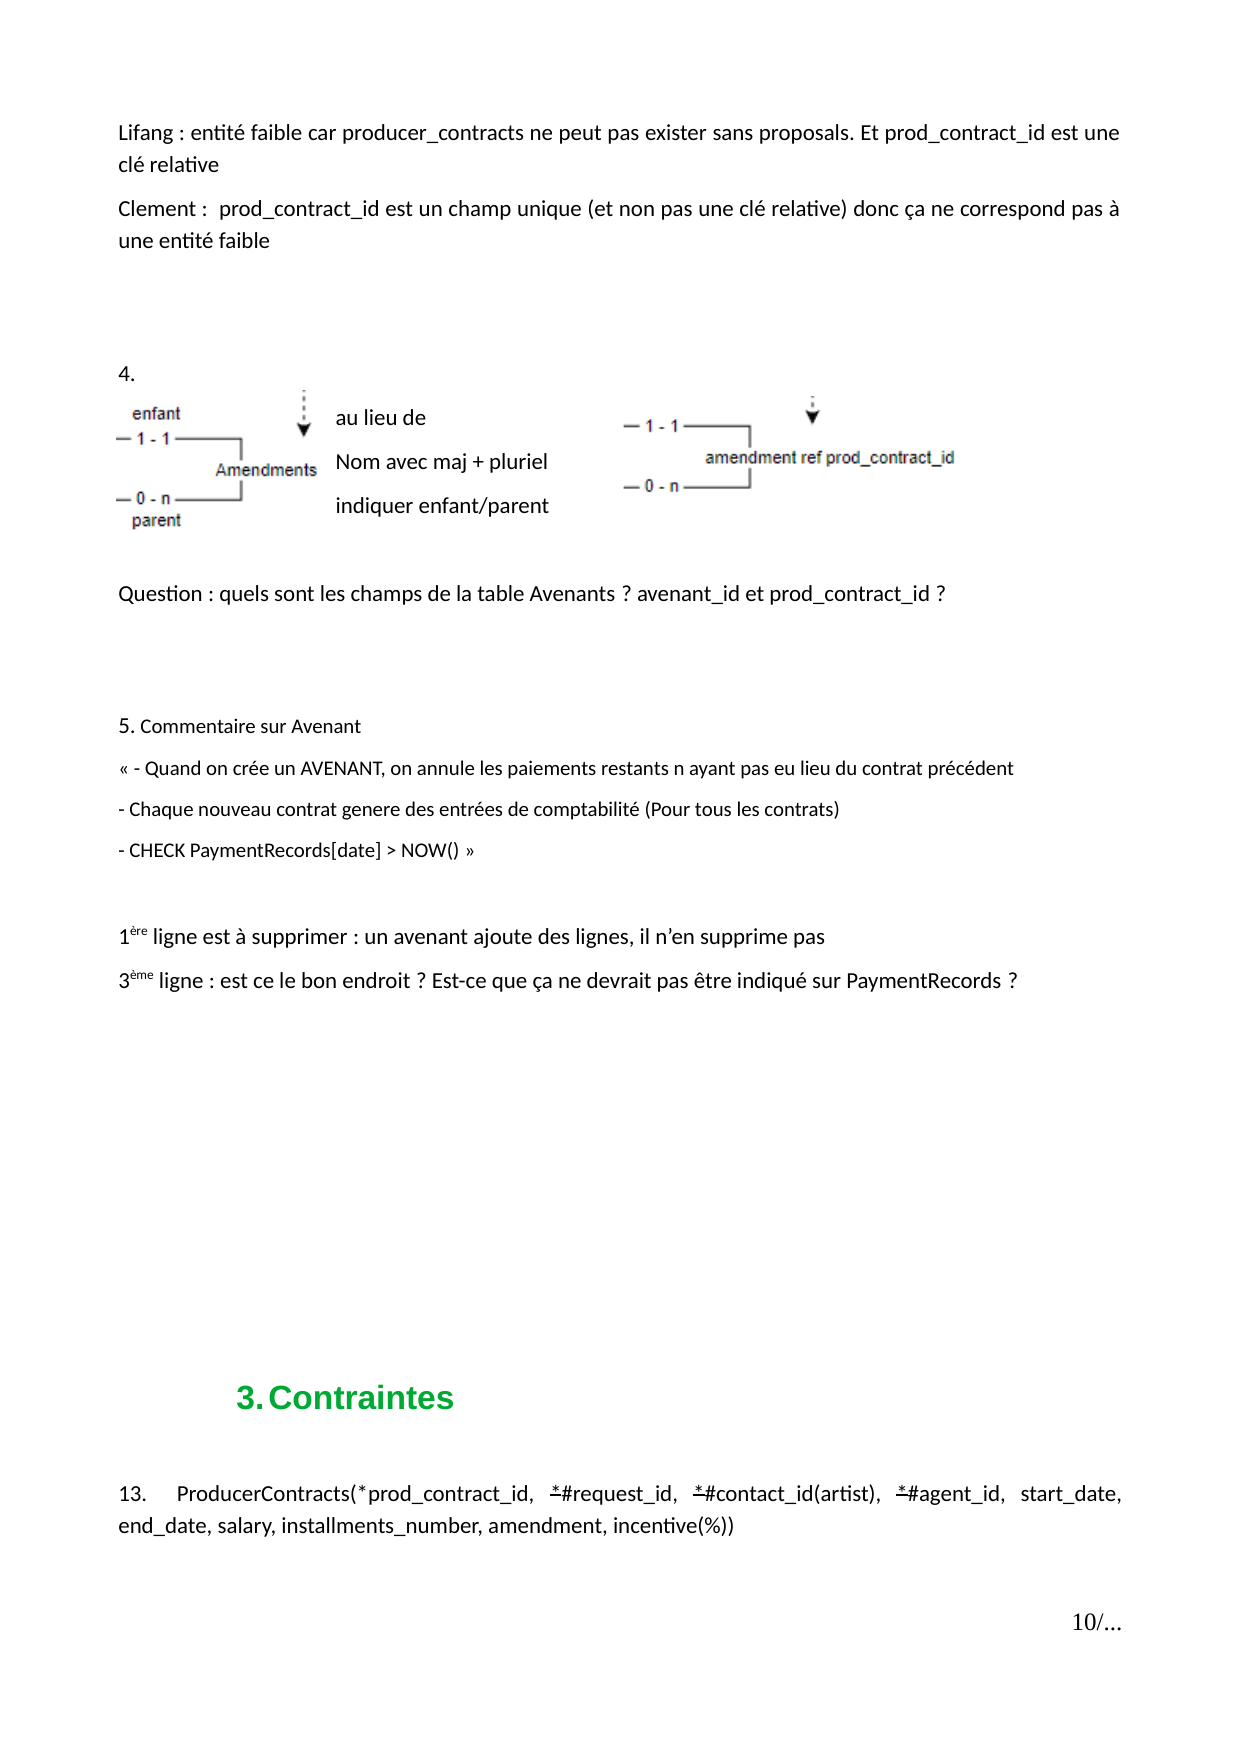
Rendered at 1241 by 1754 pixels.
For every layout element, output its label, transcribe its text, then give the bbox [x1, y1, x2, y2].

text - Chaque nouveau contrat genere des entrées de comptabilité (Pour tous les contrats) [118, 796, 1122, 822]
picture [116, 390, 331, 539]
text - CHECK PaymentRecords[date] > NOW() » [118, 837, 1122, 863]
text indiquer enfant/parent [331, 491, 1122, 519]
text 1ère ligne est à supprimer : un avenant ajoute des lignes, il n’en supprime pas [118, 922, 1122, 951]
text [973, 447, 1122, 475]
text « - Quand on crée un AVENANT, on annule les paiements restants n ayant pas eu lieu du contrat précédent [118, 755, 1122, 781]
text 4. [118, 359, 1122, 387]
text [973, 403, 1122, 431]
text au lieu de [331, 403, 623, 431]
text Nom avec maj + pluriel [331, 447, 623, 475]
text Lifang : entité faible car producer_contracts ne peut pas exister sans proposals. Et prod_contract_id est une clé relative [118, 118, 1122, 178]
text 5. Commentaire sur Avenant [118, 711, 1122, 739]
text 13. ProducerContracts(*prod_contract_id, *#request_id, *#contact_id(artist), *#agent_id, start_date, end_date, salary, installments_number, amendment, incentive(%)) [118, 1479, 1122, 1539]
text Clement : prod_contract_id est un champ unique (et non pas une clé relative) donc ça ne correspond pas à une entité faible [118, 194, 1122, 254]
subtitle Contraintes [236, 1378, 1122, 1417]
text Question : quels sont les champs de la table Avenants ? avenant_id et prod_contract_id ? [118, 579, 1122, 607]
text 3ème ligne : est ce le bon endroit ? Est-ce que ça ne devrait pas être indiqué sur PaymentRecords ? [118, 967, 1122, 994]
picture [623, 396, 973, 511]
